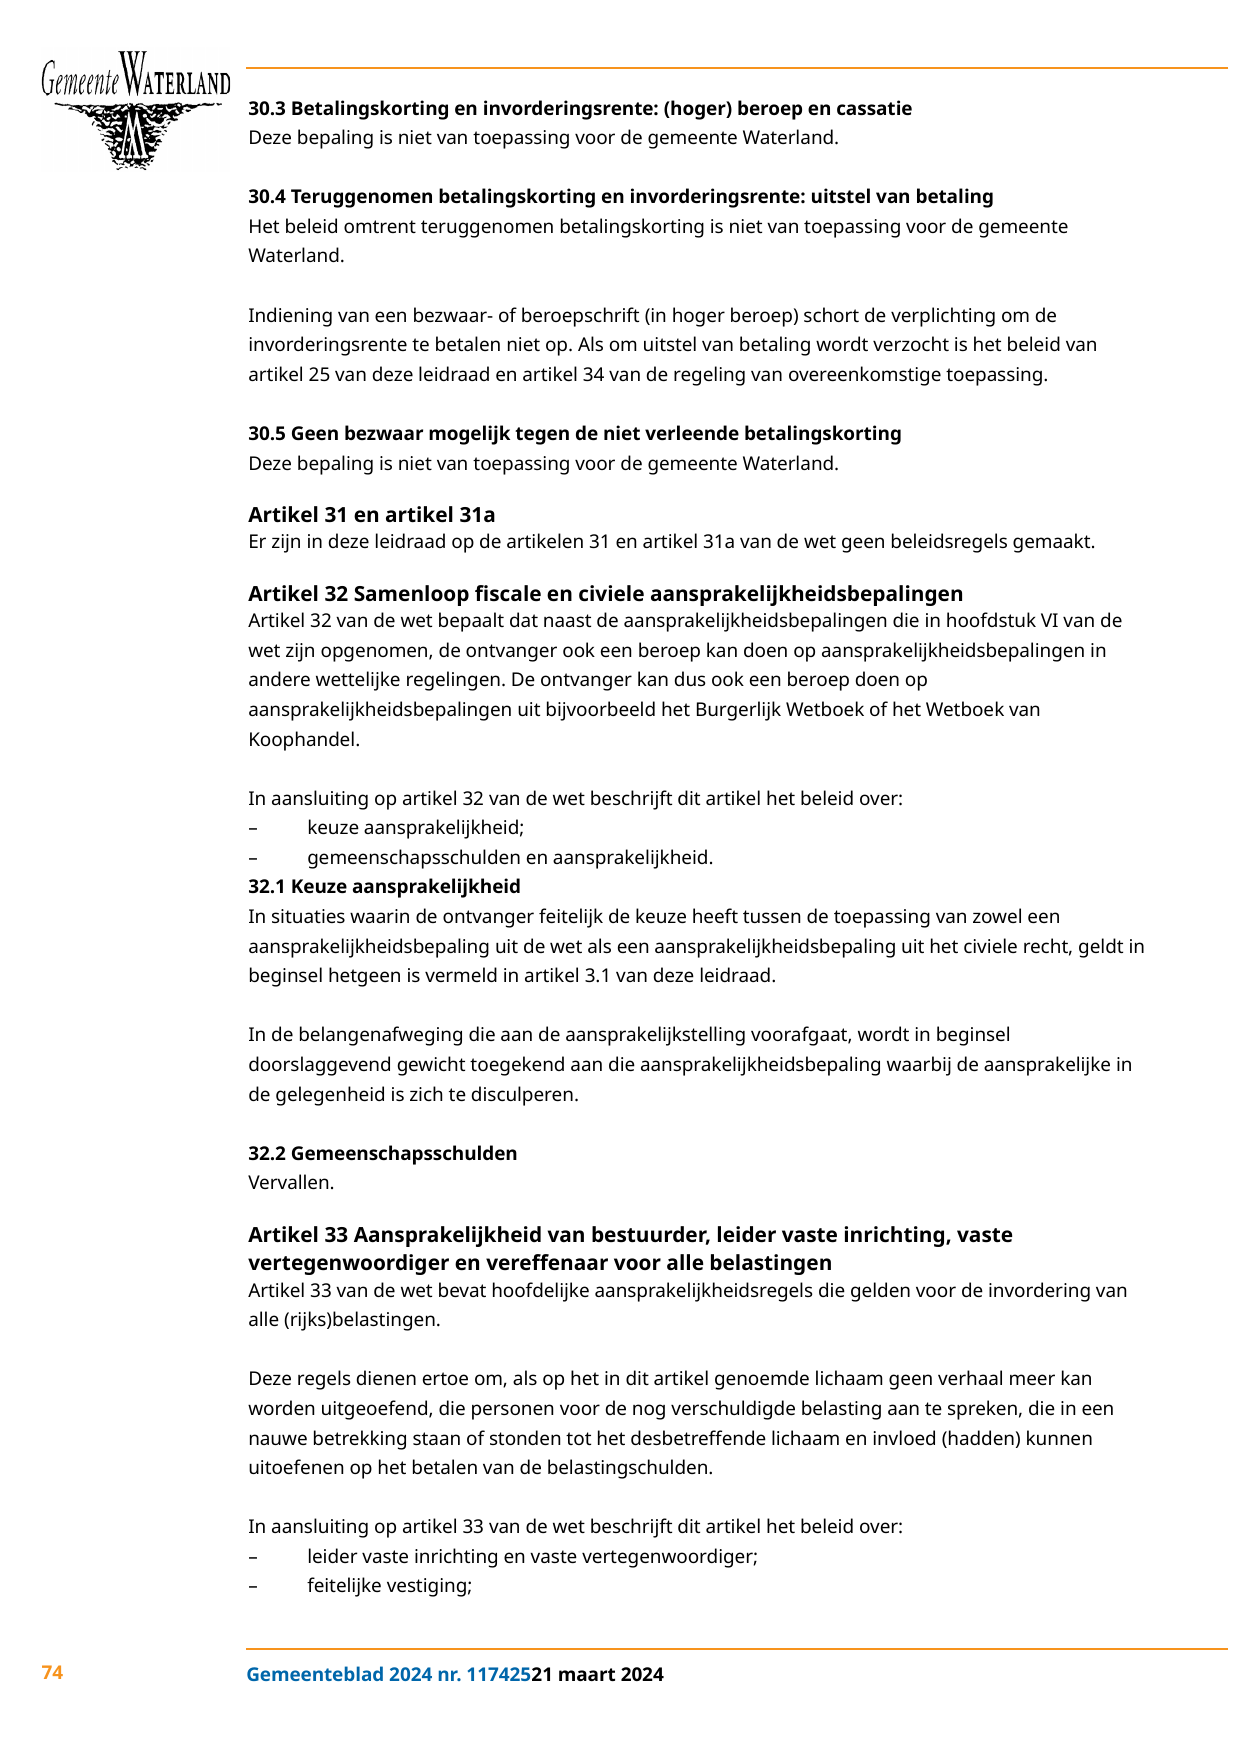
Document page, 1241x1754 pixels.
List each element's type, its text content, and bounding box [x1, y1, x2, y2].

text 30.4 Teruggenomen betalingskorting en invorderingsrente: uitstel van betaling [248, 183, 1152, 209]
list gemeenschapsschulden en aansprakelijkheid. [248, 844, 1152, 870]
text Deze bepaling is niet van toepassing voor de gemeente Waterland. [248, 450, 1152, 476]
list keuze aansprakelijkheid; [248, 814, 1152, 840]
list leider vaste inrichting en vaste vertegenwoordiger; [248, 1543, 1152, 1569]
text Deze regels dienen ertoe om, als op het in dit artikel genoemde lichaam geen verhaal meer kan worden uitgeoefend, die personen voor de nog verschuldigde belasting aan te spreken, die in een nauwe betrekking staan of stonden tot het desbetreffende lichaam en invloed (hadden) kunnen uitoefenen op het betalen van de belastingschulden. [248, 1366, 1152, 1480]
text Vervallen. [248, 1169, 1152, 1195]
picture [41, 47, 231, 172]
text In de belangenafweging die aan de aansprakelijkstelling voorafgaat, wordt in beginsel doorslaggevend gewicht toegekend aan die aansprakelijkheidsbepaling waarbij de aansprakelijke in de gelegenheid is zich te disculperen. [248, 1022, 1152, 1107]
text In aansluiting op artikel 32 van de wet beschrijft dit artikel het beleid over: [248, 785, 1152, 811]
text Artikel 33 Aansprakelijkheid van bestuurder, leider vaste inrichting, vaste vertegenwoordiger en vereffenaar voor alle belastingen [248, 1220, 1152, 1277]
text 32.2 Gemeenschapsschulden [248, 1140, 1152, 1166]
text 30.5 Geen bezwaar mogelijk tegen de niet verleende betalingskorting [248, 420, 1152, 446]
text Artikel 31 en artikel 31a [248, 500, 1152, 529]
text In situaties waarin de ontvanger feitelijk de keuze heeft tussen de toepassing van zowel een aansprakelijkheidsbepaling uit de wet als een aansprakelijkheidsbepaling uit het civiele recht, geldt in beginsel hetgeen is vermeld in artikel 3.1 van deze leidraad. [248, 903, 1152, 988]
text 30.3 Betalingskorting en invorderingsrente: (hoger) beroep en cassatie [248, 95, 1152, 121]
text Deze bepaling is niet van toepassing voor de gemeente Waterland. [248, 124, 1152, 150]
text Het beleid omtrent teruggenomen betalingskorting is niet van toepassing voor de gemeente Waterland. [248, 213, 1152, 268]
text Artikel 32 Samenloop fiscale en civiele aansprakelijkheidsbepalingen [248, 579, 1152, 607]
text In aansluiting op artikel 33 van de wet beschrijft dit artikel het beleid over: [248, 1513, 1152, 1539]
text 32.1 Keuze aansprakelijkheid [248, 874, 1152, 899]
text Artikel 33 van de wet bevat hoofdelijke aansprakelijkheidsregels die gelden voor de invordering van alle (rijks)belastingen. [248, 1277, 1152, 1332]
text Artikel 32 van de wet bepaalt dat naast de aansprakelijkheidsbepalingen die in hoofdstuk VI van de wet zijn opgenomen, de ontvanger ook een beroep kan doen op aansprakelijkheidsbepalingen in andere wettelijke regelingen. De ontvanger kan dus ook een beroep doen op aansprakelijkheidsbepalingen uit bijvoorbeeld het Burgerlijk Wetboek of het Wetboek van Koophandel. [248, 607, 1152, 752]
text Indiening van een bezwaar- of beroepschrift (in hoger beroep) schort de verplichting om de invorderingsrente te betalen niet op. Als om uitstel van betaling wordt verzocht is het beleid van artikel 25 van deze leidraad en artikel 34 van de regeling van overeenkomstige toepassing. [248, 302, 1152, 387]
list feitelijke vestiging; [248, 1573, 1152, 1598]
text Er zijn in deze leidraad op de artikelen 31 en artikel 31a van de wet geen beleidsregels gemaakt. [248, 529, 1152, 554]
